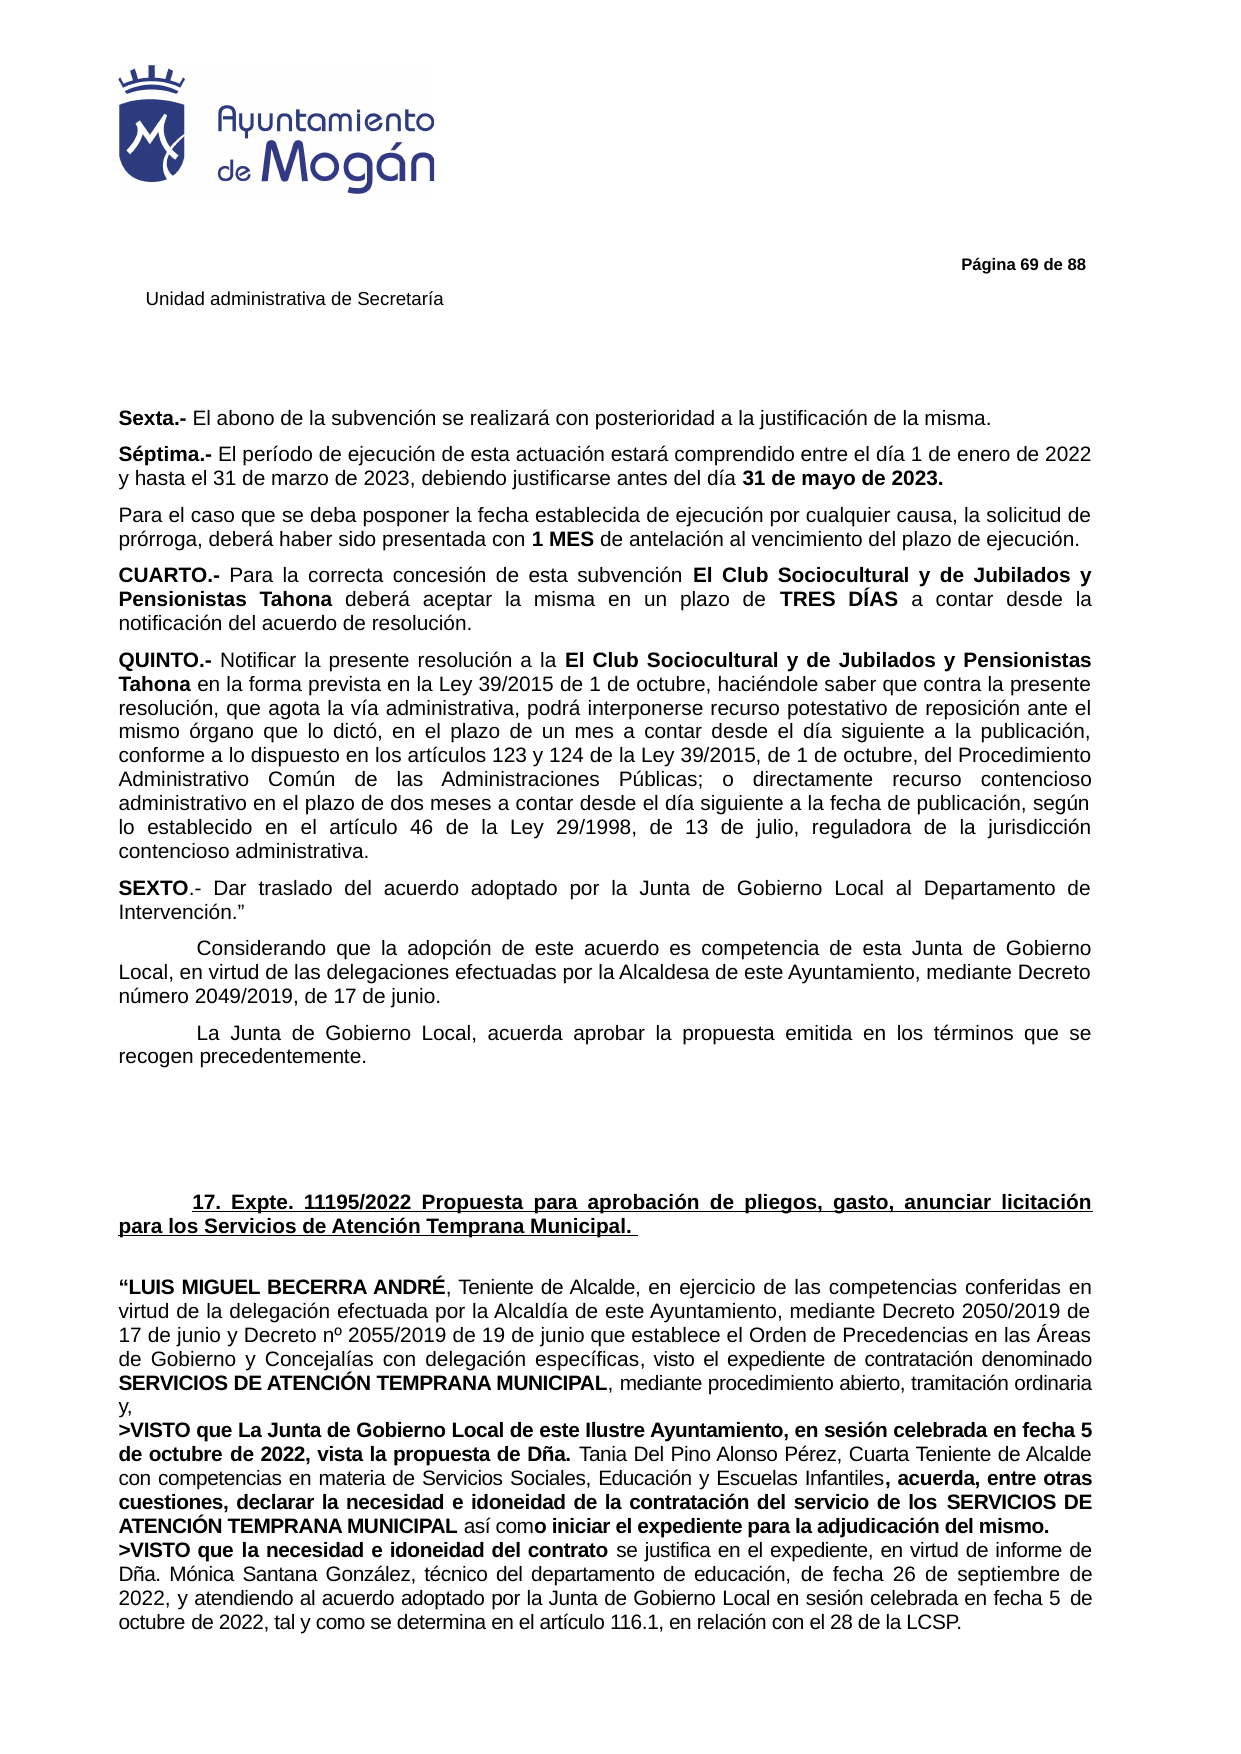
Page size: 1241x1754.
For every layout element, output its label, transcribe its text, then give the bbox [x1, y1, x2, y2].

text 17. Expte. 11195/2022 Propuesta para aprobación de pliegos, gasto, anunciar licitación para los Servicios de Atención Temprana Municipal. [118, 1190, 1092, 1238]
text CUARTO.- Para la correcta concesión de esta subvención El Club Sociocultural y de Jubilados y Pensionistas Tahona deberá aceptar la misma en un plazo de TRES DÍAS a contar desde la notificación del acuerdo de resolución. [118, 563, 1092, 635]
text >VISTO que la necesidad e idoneidad del contrato se justifica en el expediente, en virtud de informe de Dña. Mónica Santana González, técnico del departamento de educación, de fecha 26 de septiembre de 2022, y atendiendo al acuerdo adoptado por la Junta de Gobierno Local en sesión celebrada en fecha 5 de octubre de 2022, tal y como se determina en el artículo 116.1, en relación con el 28 de la LCSP. [118, 1538, 1092, 1634]
text SEXTO.- Dar traslado del acuerdo adoptado por la Junta de Gobierno Local al Departamento de Intervención.” [118, 876, 1092, 923]
text Sexta.- El abono de la subvención se realizará con posterioridad a la justificación de la misma. [118, 406, 1092, 430]
text “LUIS MIGUEL BECERRA ANDRÉ, Teniente de Alcalde, en ejercicio de las competencias conferidas en virtud de la delegación efectuada por la Alcaldía de este Ayuntamiento, mediante Decreto 2050/2019 de 17 de junio y Decreto nº 2055/2019 de 19 de junio que establece el Orden de Precedencias en las Áreas de Gobierno y Concejalías con delegación específicas, visto el expediente de contratación denominado SERVICIOS DE ATENCIÓN TEMPRANA MUNICIPAL, mediante procedimiento abierto, tramitación ordinaria y, [118, 1274, 1092, 1418]
text QUINTO.- Notificar la presente resolución a la El Club Sociocultural y de Jubilados y Pensionistas Tahona en la forma prevista en la Ley 39/2015 de 1 de octubre, haciéndole saber que contra la presente resolución, que agota la vía administrativa, podrá interponerse recurso potestativo de reposición ante el mismo órgano que lo dictó, en el plazo de un mes a contar desde el día siguiente a la publicación, conforme a lo dispuesto en los artículos 123 y 124 de la Ley 39/2015, de 1 de octubre, del Procedimiento Administrativo Común de las Administraciones Públicas; o directamente recurso contencioso administrativo en el plazo de dos meses a contar desde el día siguiente a la fecha de publicación, según lo establecido en el artículo 46 de la Ley 29/1998, de 13 de julio, reguladora de la jurisdicción contencioso administrativa. [118, 647, 1092, 863]
picture [118, 65, 435, 200]
text Para el caso que se deba posponer la fecha establecida de ejecución por cualquier causa, la solicitud de prórroga, deberá haber sido presentada con 1 MES de antelación al vencimiento del plazo de ejecución. [118, 503, 1092, 551]
text Séptima.- El período de ejecución de esta actuación estará comprendido entre el día 1 de enero de 2022 y hasta el 31 de marzo de 2023, debiendo justificarse antes del día 31 de mayo de 2023. [118, 442, 1092, 490]
text La Junta de Gobierno Local, acuerda aprobar la propuesta emitida en los términos que se recogen precedentemente. [118, 1020, 1092, 1068]
text >VISTO que La Junta de Gobierno Local de este Ilustre Ayuntamiento, en sesión celebrada en fecha 5 de octubre de 2022, vista la propuesta de Dña. Tania Del Pino Alonso Pérez, Cuarta Teniente de Alcalde con competencias en materia de Servicios Sociales, Educación y Escuelas Infantiles, acuerda, entre otras cuestiones, declarar la necesidad e idoneidad de la contratación del servicio de los SERVICIOS DE ATENCIÓN TEMPRANA MUNICIPAL así como iniciar el expediente para la adjudicación del mismo. [118, 1418, 1092, 1538]
text Considerando que la adopción de este acuerdo es competencia de esta Junta de Gobierno Local, en virtud de las delegaciones efectuadas por la Alcaldesa de este Ayuntamiento, mediante Decreto número 2049/2019, de 17 de junio. [118, 936, 1092, 1008]
